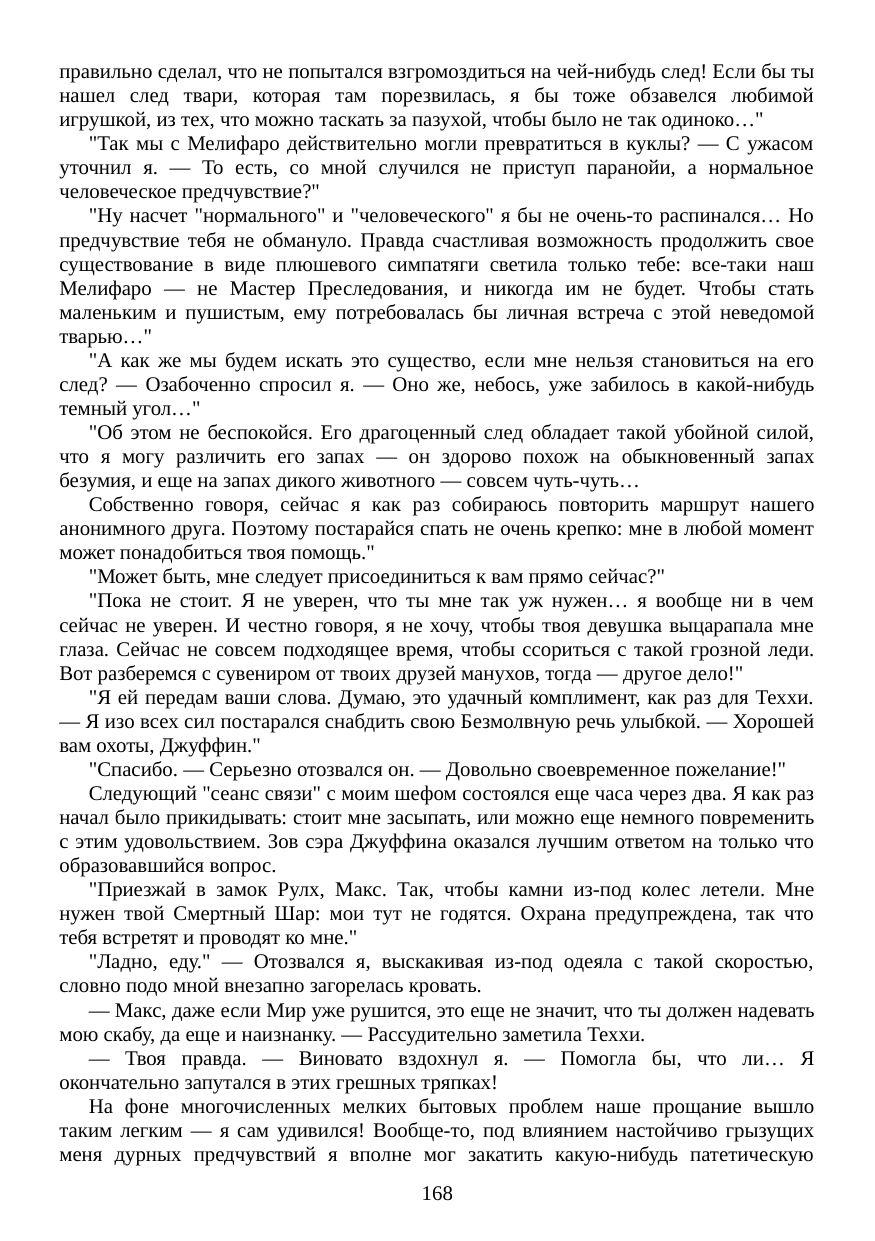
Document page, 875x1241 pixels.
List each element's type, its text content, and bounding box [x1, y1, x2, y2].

text "Спасибо. — Серьезно отозвался он. — Довольно своевременное пожелание!" [59, 757, 815, 781]
text "Приезжай в замок Рулх, Макс. Так, чтобы камни из-под колес летели. Мне нужен твой Смертный Шар: мои тут не годятся. Охрана предупреждена, так что тебя встретят и проводят ко мне." [59, 877, 815, 949]
text "Пока не стоит. Я не уверен, что ты мне так уж нужен… я вообще ни в чем сейчас не уверен. И честно говоря, я не хочу, чтобы твоя девушка выцарапала мне глаза. Сейчас не совсем подходящее время, чтобы ссориться с такой грозной леди. Вот разберемся с сувениром от твоих друзей манухов, тогда — другое дело!" [59, 588, 815, 685]
text "Я ей передам ваши слова. Думаю, это удачный комплимент, как раз для Теххи. — Я изо всех сил постарался снабдить свою Безмолвную речь улыбкой. — Хорошей вам охоты, Джуффин." [59, 685, 815, 757]
text На фоне многочисленных мелких бытовых проблем наше прощание вышло таким легким — я сам удивился! Вообще-то, под влиянием настойчиво грызущих меня дурных предчувствий я вполне мог закатить какую-нибудь патетическую [59, 1094, 815, 1166]
text "Ладно, еду." — Отозвался я, выскакивая из-под одеяла с такой скоростью, словно подо мной внезапно загорелась кровать. [59, 949, 815, 997]
text "Об этом не беспокойся. Его драгоценный след обладает такой убойной силой, что я могу различить его запах — он здорово похож на обыкновенный запах безумия, и еще на запах дикого животного — совсем чуть-чуть… [59, 420, 815, 492]
text "Так мы с Мелифаро действительно могли превратиться в куклы? — С ужасом уточнил я. — То есть, со мной случился не приступ паранойи, а нормальное человеческое предчувствие?" [59, 131, 815, 203]
text Собственно говоря, сейчас я как раз собираюсь повторить маршрут нашего анонимного друга. Поэтому постарайся спать не очень крепко: мне в любой момент может понадобиться твоя помощь." [59, 492, 815, 564]
text "Может быть, мне следует присоединиться к вам прямо сейчас?" [59, 564, 815, 588]
text — Макс, даже если Мир уже рушится, это еще не значит, что ты должен надевать мою скабу, да еще и наизнанку. — Рассудительно заметила Теххи. [59, 997, 815, 1046]
text Следующий "сеанс связи" с моим шефом состоялся еще часа через два. Я как раз начал было прикидывать: стоит мне засыпать, или можно еще немного повременить с этим удовольствием. Зов сэра Джуффина оказался лучшим ответом на только что образовавшийся вопрос. [59, 781, 815, 877]
text "Ну насчет "нормального" и "человеческого" я бы не очень-то распинался… Но предчувствие тебя не обмануло. Правда счастливая возможность продолжить свое существование в виде плюшевого симпатяги светила только тебе: все-таки наш Мелифаро — не Мастер Преследования, и никогда им не будет. Чтобы стать маленьким и пушистым, ему потребовалась бы личная встреча с этой неведомой тварью…" [59, 203, 815, 348]
text "А как же мы будем искать это существо, если мне нельзя становиться на его след? — Озабоченно спросил я. — Оно же, небось, уже забилось в какой-нибудь темный угол…" [59, 348, 815, 420]
text правильно сделал, что не попытался взгромоздиться на чей-нибудь след! Если бы ты нашел след твари, которая там порезвилась, я бы тоже обзавелся любимой игрушкой, из тех, что можно таскать за пазухой, чтобы было не так одиноко…" [59, 59, 815, 131]
text — Твоя правда. — Виновато вздохнул я. — Помогла бы, что ли… Я окончательно запутался в этих грешных тряпках! [59, 1046, 815, 1094]
